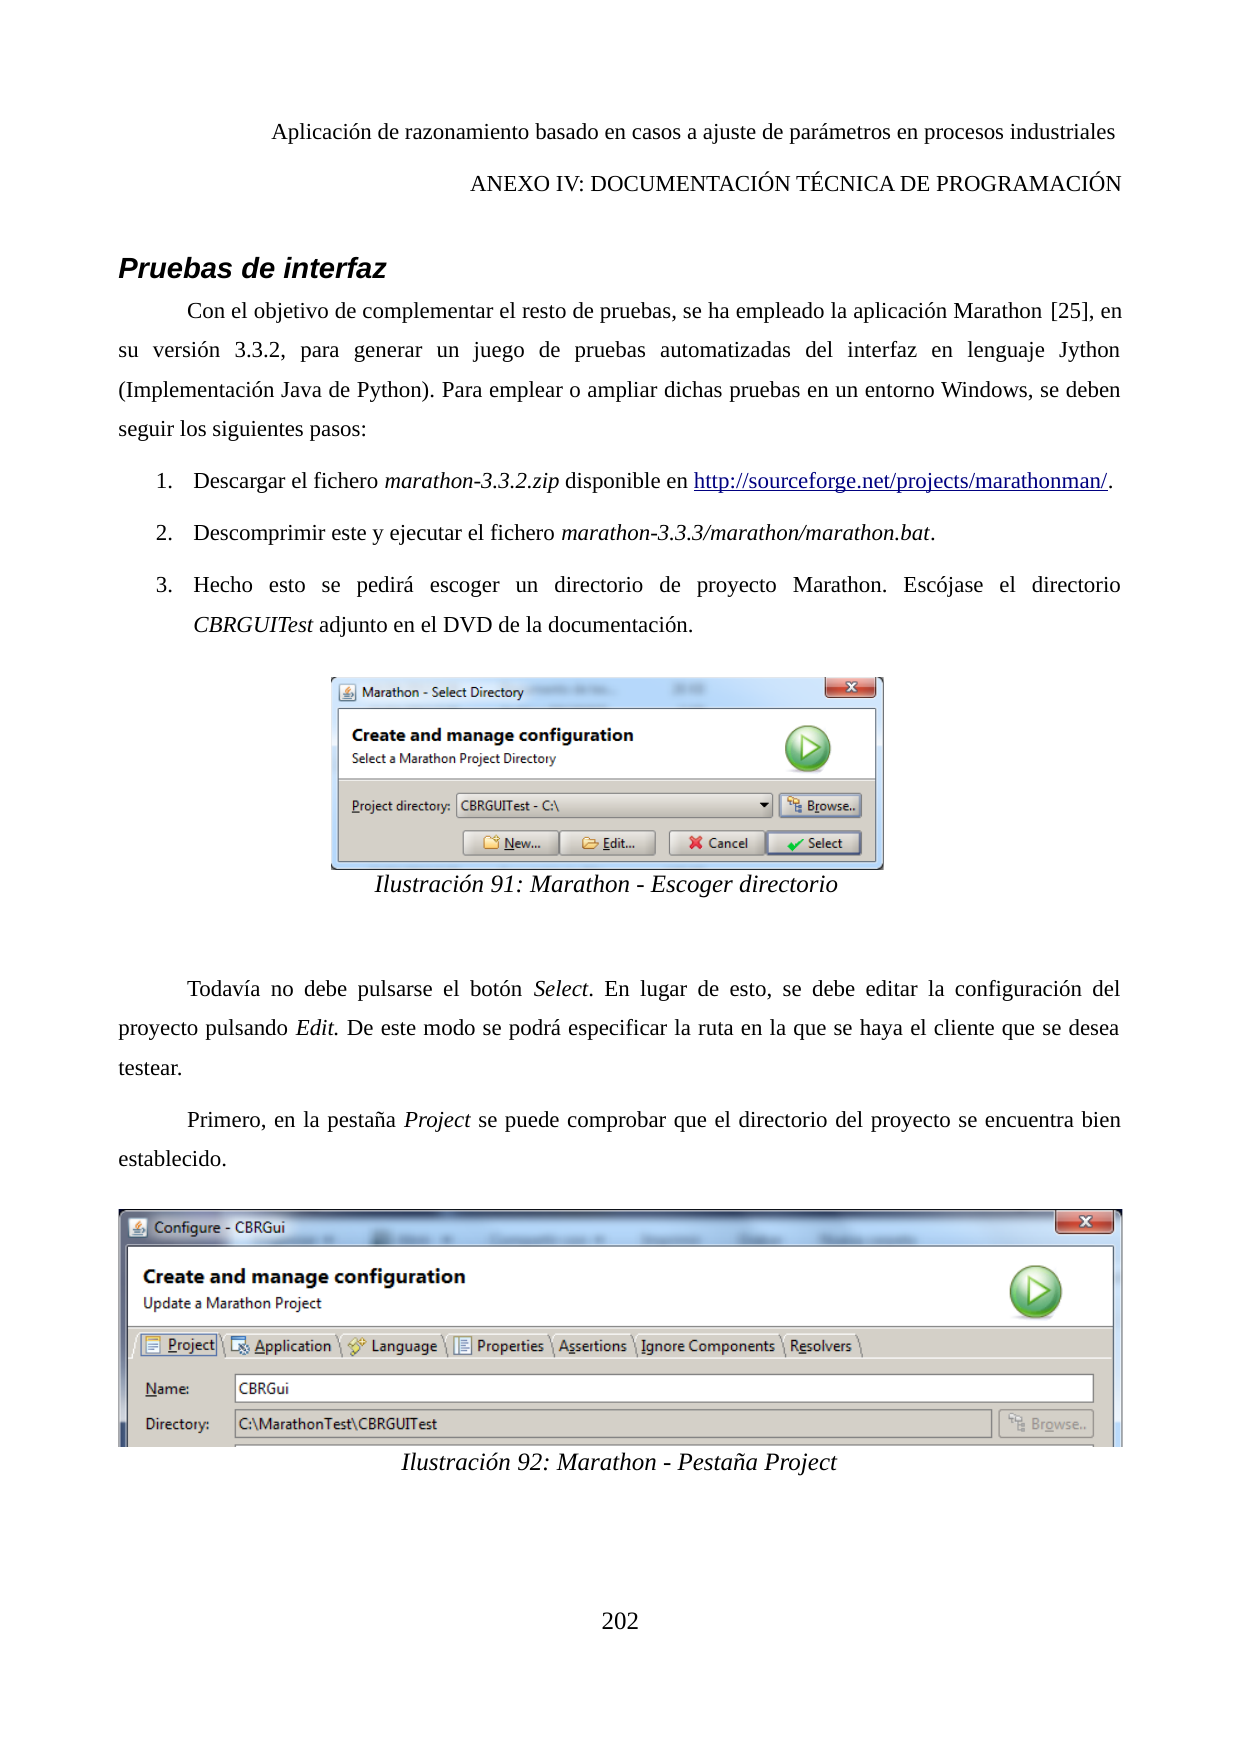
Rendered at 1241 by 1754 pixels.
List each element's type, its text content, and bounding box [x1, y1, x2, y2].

subtitle Pruebas de interfaz [118, 251, 1122, 284]
text Con el objetivo de complementar el resto de pruebas, se ha empleado la aplicación Marathon [25], en su versión 3.3.2, para generar un juego de pruebas automatizadas del interfaz en lenguaje Jython (Implementación Java de Python). Para emplear o ampliar dichas pruebas en un entorno Windows, se deben seguir los siguientes pasos: [118, 297, 1122, 442]
text Ilustración 92: Marathon - Pestaña Project [118, 1447, 1122, 1476]
list Descomprimir este y ejecutar el fichero marathon-3.3.3/marathon/marathon.bat. [156, 519, 1122, 546]
picture [331, 677, 884, 870]
list Descargar el fichero marathon-3.3.2.zip disponible en http://sourceforge.net/projects/marathonman/. [156, 467, 1122, 494]
list Hecho esto se pedirá escoger un directorio de proyecto Marathon. Escójase el directorio CBRGUITest adjunto en el DVD de la documentación. [156, 571, 1122, 637]
text Todavía no debe pulsarse el botón Select. En lugar de esto, se debe editar la configuración del proyecto pulsando Edit. De este modo se podrá especificar la ruta en la que se haya el cliente que se desea testear. [118, 975, 1122, 1080]
text Ilustración 91: Marathon - Escoger directorio [331, 870, 884, 898]
text Primero, en la pestaña Project se puede comprobar que el directorio del proyecto se encuentra bien establecido. [118, 1106, 1122, 1171]
